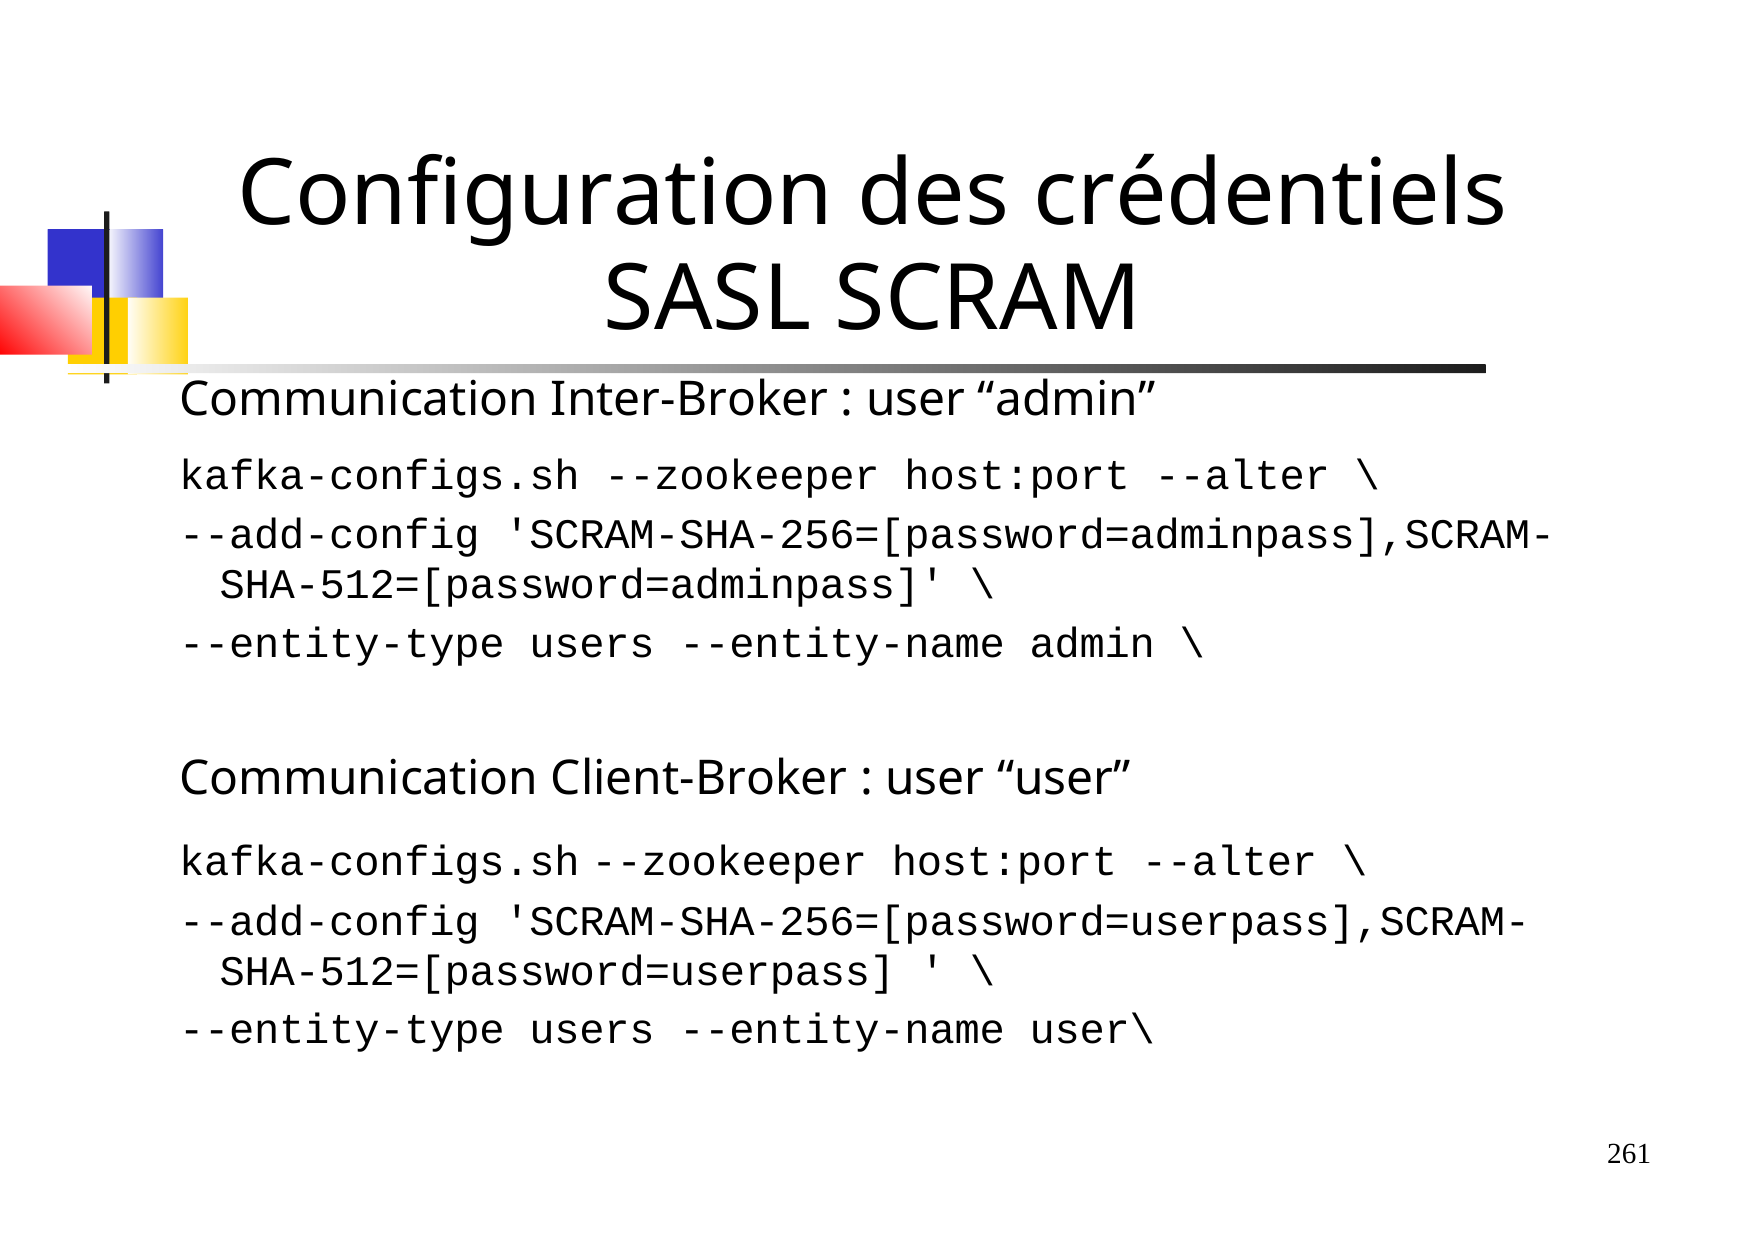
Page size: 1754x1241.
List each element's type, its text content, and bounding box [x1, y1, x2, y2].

title Configuration des crédentiels SASL SCRAM [179, 139, 1567, 351]
list Communication Inter-Broker : user “admin” kafka-configs.sh --zookeeper host:port --alter \ --add-config 'SCRAM-SHA-256=[password=adminpass],SCRAM-SHA-512=[password=adminpass]' \ --entity-type users --entity-name admin \ Communication Client-Broker : user “user” kafka-configs.sh --zookeeper host:port --alter \ --add-config 'SCRAM-SHA-256=[password=userpass],SCRAM-SHA-512=[password=userpass] ' \ --entity-type users --entity-name user\ [179, 371, 1567, 1091]
